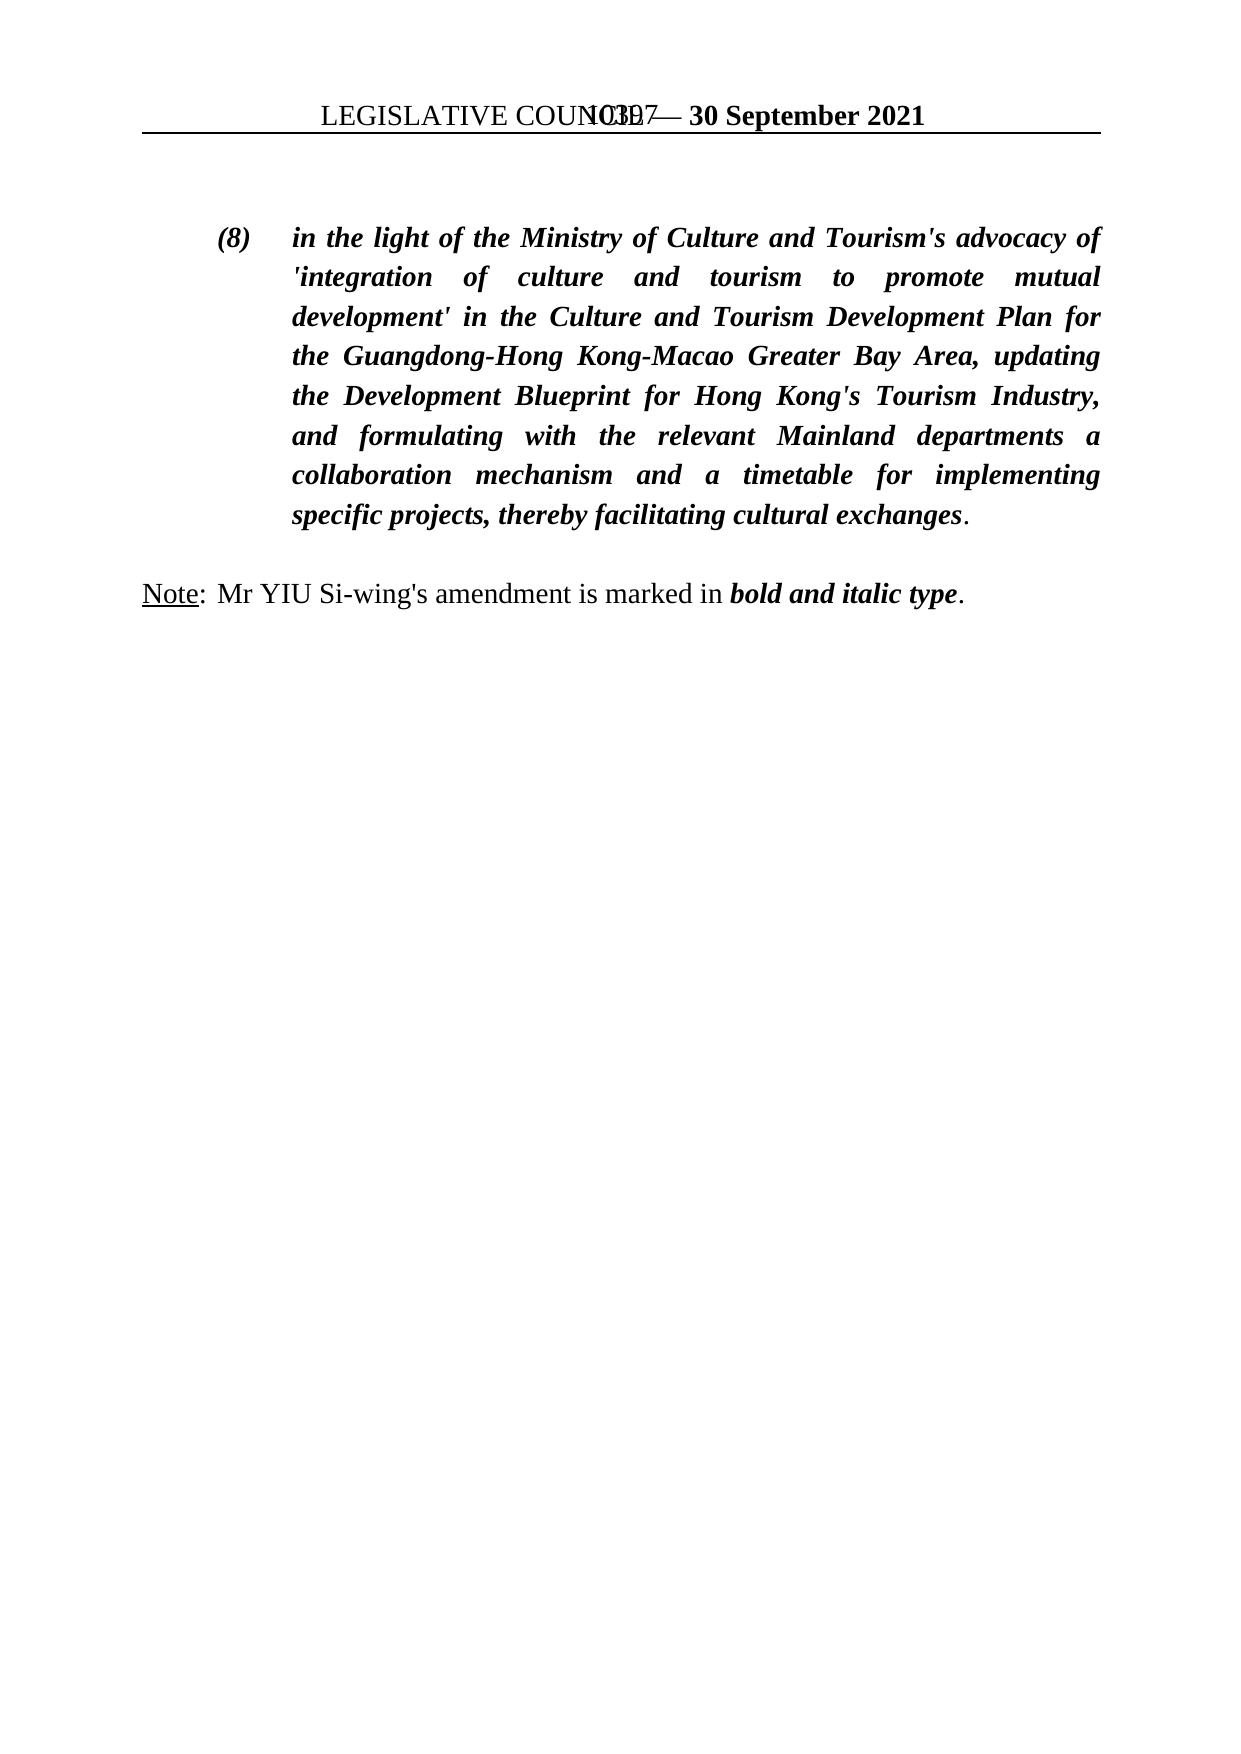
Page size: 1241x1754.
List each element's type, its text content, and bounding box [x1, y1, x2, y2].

text Note: Mr YIU Si-wing's amendment is marked in bold and italic type. [142, 570, 1101, 609]
text (8) in the light of the Ministry of Culture and Tourism's advocacy of 'integration of culture and tourism to promote mutual development' in the Culture and Tourism Development Plan for the Guangdong-‍Hong Kong-Macao Greater Bay Area, updating the Development Blueprint for Hong Kong's Tourism Industry, and formulating with the relevant Mainland departments a collaboration mechanism and a timetable for implementing specific projects, thereby facilitating cultural exchanges. [217, 214, 1101, 530]
